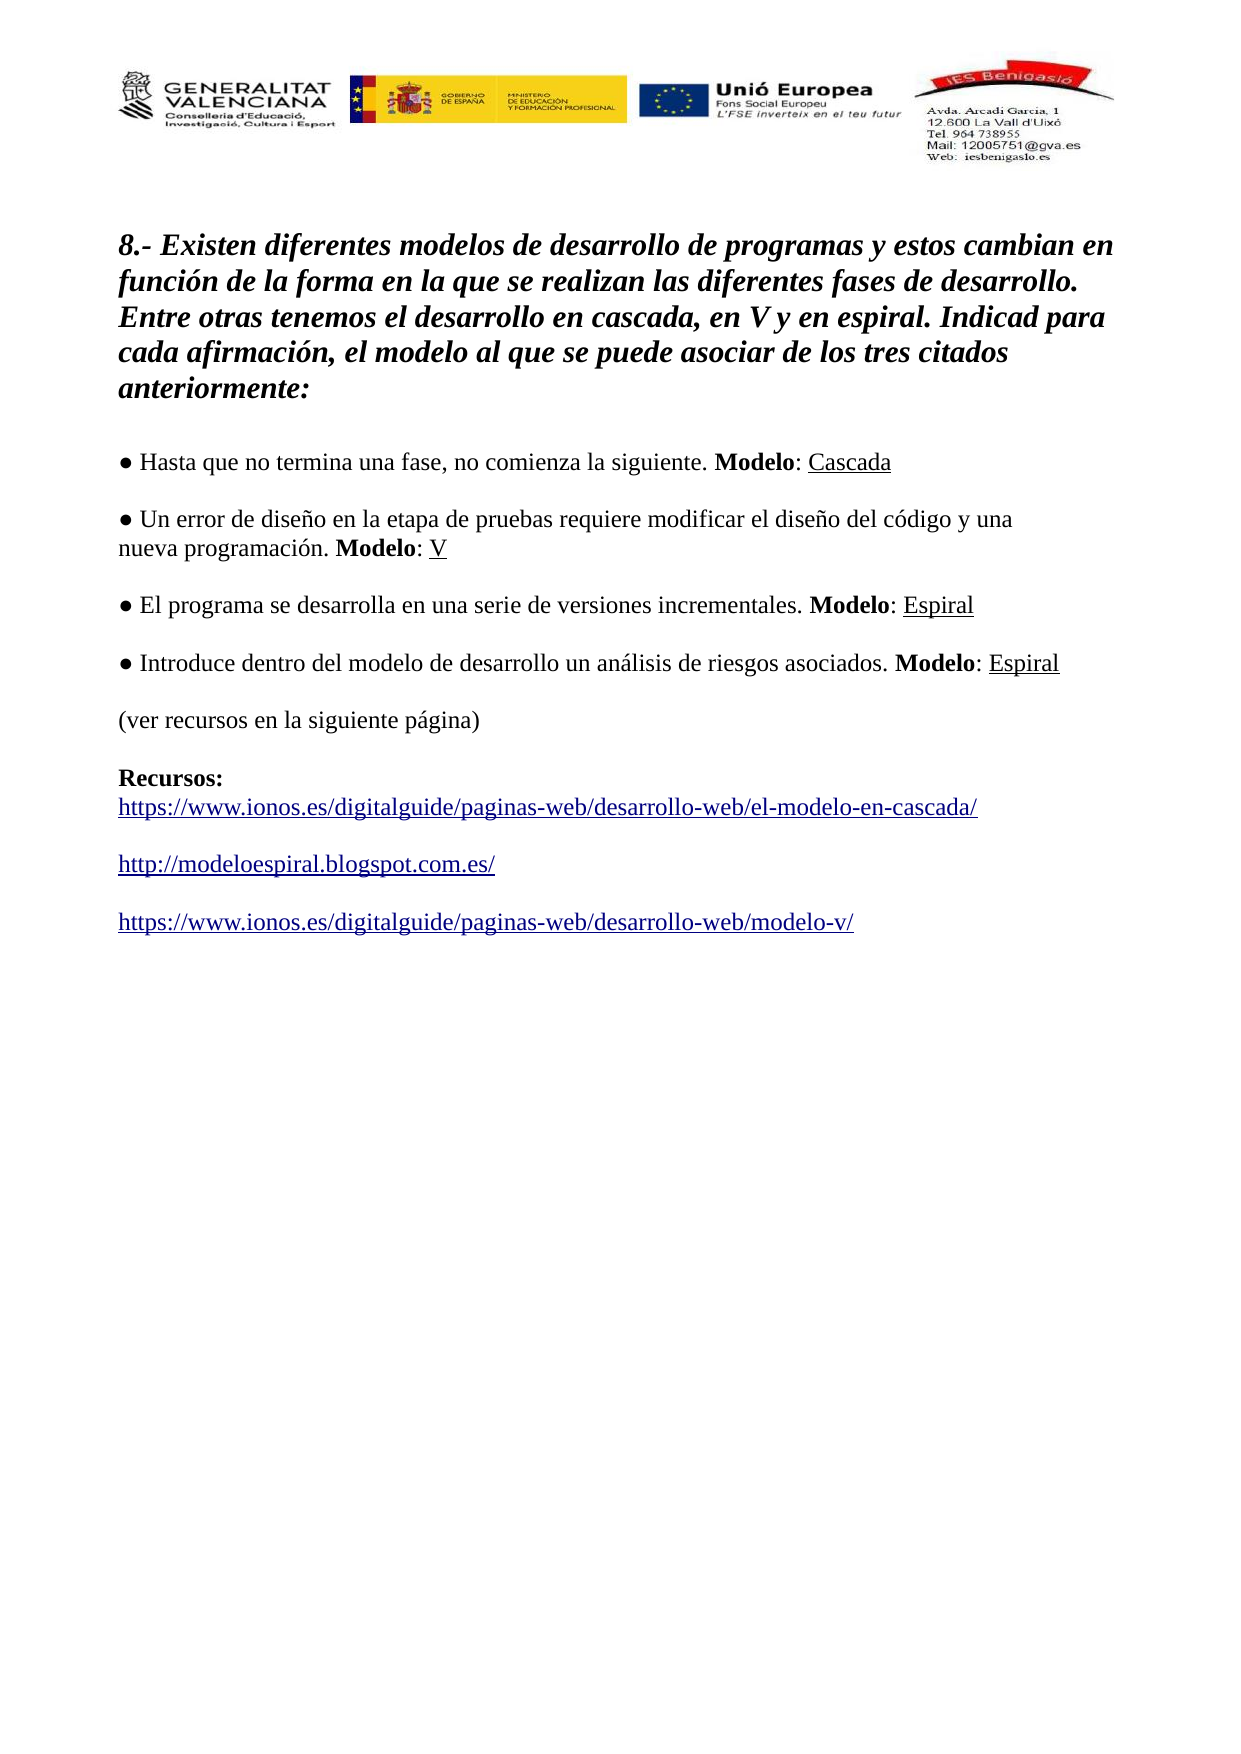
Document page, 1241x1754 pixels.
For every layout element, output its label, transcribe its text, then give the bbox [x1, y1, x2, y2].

text (ver recursos en la siguiente página) [118, 706, 1122, 734]
text Recursos: [118, 763, 1122, 792]
text nueva programación. Modelo: V [118, 533, 1122, 562]
text ● Hasta que no termina una fase, no comienza la siguiente. Modelo: Cascada [118, 447, 1122, 476]
text ● Introduce dentro del modelo de desarrollo un análisis de riesgos asociados. Modelo: Espiral [118, 648, 1122, 677]
subtitle 8.- Existen diferentes modelos de desarrollo de programas y estos cambian en función de la forma en la que se realizan las diferentes fases de desarrollo. Entre otras tenemos el desarrollo en cascada, en V y en espiral. Indicad para cada afirmación, el modelo al que se puede asociar de los tres citados anteriormente: [118, 226, 1122, 406]
text ● El programa se desarrolla en una serie de versiones incrementales. Modelo: Espiral [118, 591, 1122, 619]
text ● Un error de diseño en la etapa de pruebas requiere modificar el diseño del código y una [118, 504, 1122, 533]
text http://modeloespiral.blogspot.com.es/ [118, 849, 1122, 878]
text https://www.ionos.es/digitalguide/paginas-web/desarrollo-web/modelo-v/ [118, 907, 1122, 936]
picture [110, 36, 1115, 171]
text https://www.ionos.es/digitalguide/paginas-web/desarrollo-web/el-modelo-en-cascada/ [118, 792, 1122, 821]
